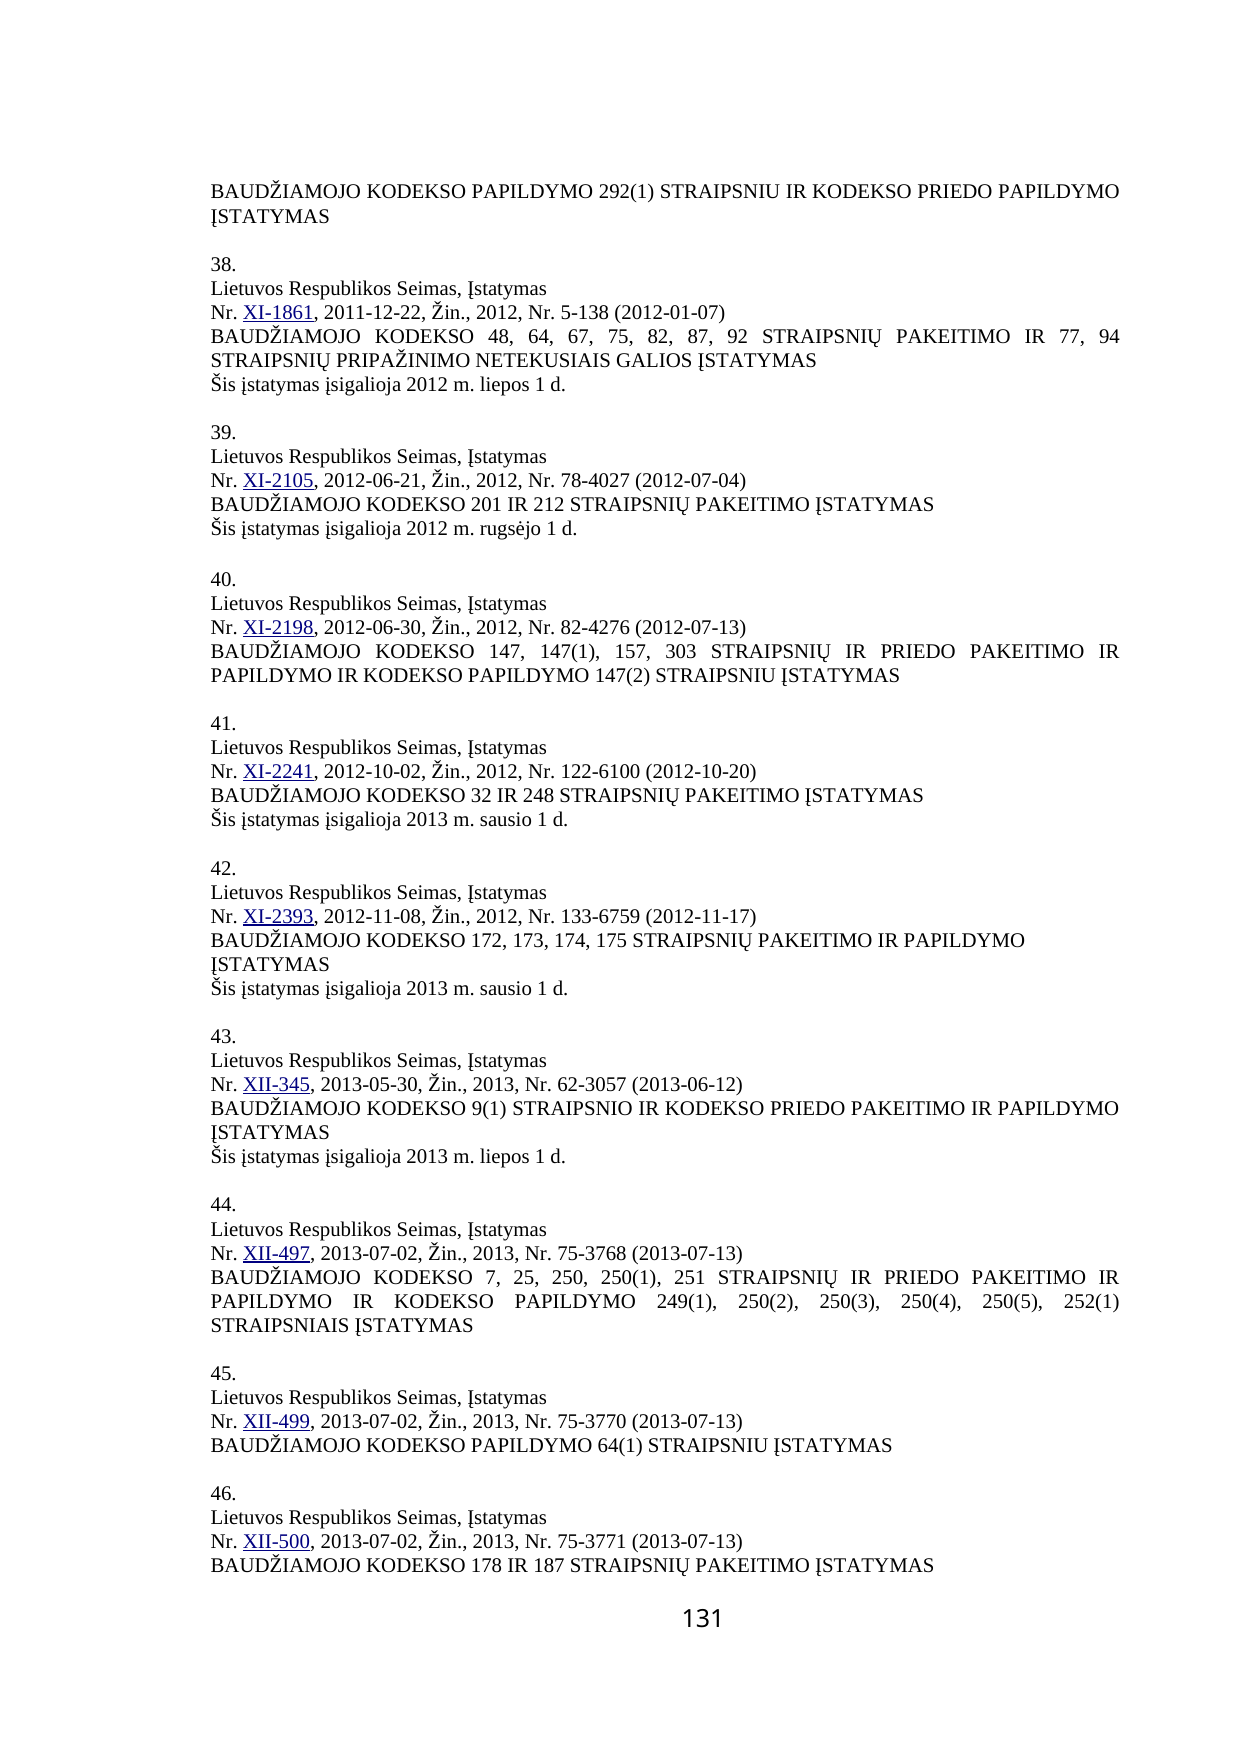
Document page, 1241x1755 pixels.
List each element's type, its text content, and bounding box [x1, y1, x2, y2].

text Šis įstatymas įsigalioja 2013 m. sausio 1 d. [210, 976, 1120, 1000]
text Lietuvos Respublikos Seimas, Įstatymas [210, 1505, 1120, 1529]
text Nr. XI-2198, 2012-06-30, Žin., 2012, Nr. 82-4276 (2012-07-13) [210, 615, 1120, 639]
text 46. [210, 1481, 1120, 1505]
text Lietuvos Respublikos Seimas, Įstatymas [210, 276, 1120, 300]
text Šis įstatymas įsigalioja 2013 m. sausio 1 d. [210, 807, 1120, 831]
text Lietuvos Respublikos Seimas, Įstatymas [210, 1048, 1120, 1072]
text BAUDŽIAMOJO KODEKSO 178 IR 187 STRAIPSNIŲ PAKEITIMO ĮSTATYMAS [210, 1553, 1120, 1577]
text Šis įstatymas įsigalioja 2012 m. rugsėjo 1 d. [210, 516, 1120, 540]
text Lietuvos Respublikos Seimas, Įstatymas [210, 591, 1120, 615]
text BAUDŽIAMOJO KODEKSO PAPILDYMO 292(1) STRAIPSNIU IR KODEKSO PRIEDO PAPILDYMO ĮSTATYMAS [210, 179, 1120, 228]
text 39. [210, 420, 1120, 444]
text Lietuvos Respublikos Seimas, Įstatymas [210, 444, 1120, 468]
text Nr. XII-500, 2013-07-02, Žin., 2013, Nr. 75-3771 (2013-07-13) [210, 1529, 1120, 1553]
text Lietuvos Respublikos Seimas, Įstatymas [210, 1385, 1120, 1409]
text BAUDŽIAMOJO KODEKSO 48, 64, 67, 75, 82, 87, 92 STRAIPSNIŲ PAKEITIMO IR 77, 94 STRAIPSNIŲ PRIPAŽINIMO NETEKUSIAIS GALIOS ĮSTATYMAS [210, 324, 1120, 372]
text BAUDŽIAMOJO KODEKSO PAPILDYMO 64(1) STRAIPSNIU ĮSTATYMAS [210, 1433, 1120, 1457]
text Nr. XI-1861, 2011-12-22, Žin., 2012, Nr. 5-138 (2012-01-07) [210, 300, 1120, 324]
text BAUDŽIAMOJO KODEKSO 9(1) STRAIPSNIO IR KODEKSO PRIEDO PAKEITIMO IR PAPILDYMO ĮSTATYMAS [210, 1096, 1120, 1144]
text Nr. XII-345, 2013-05-30, Žin., 2013, Nr. 62-3057 (2013-06-12) [210, 1072, 1120, 1096]
text Nr. XI-2241, 2012-10-02, Žin., 2012, Nr. 122-6100 (2012-10-20) [210, 759, 1120, 783]
text Lietuvos Respublikos Seimas, Įstatymas [210, 879, 1120, 904]
text 42. [210, 856, 1120, 879]
text 38. [210, 252, 1120, 276]
text BAUDŽIAMOJO KODEKSO 147, 147(1), 157, 303 STRAIPSNIŲ IR PRIEDO PAKEITIMO IR PAPILDYMO IR KODEKSO PAPILDYMO 147(2) STRAIPSNIU ĮSTATYMAS [210, 639, 1120, 687]
text BAUDŽIAMOJO KODEKSO 172, 173, 174, 175 STRAIPSNIŲ PAKEITIMO IR PAPILDYMO ĮSTATYMAS [210, 928, 1120, 976]
text 44. [210, 1192, 1120, 1216]
text Lietuvos Respublikos Seimas, Įstatymas [210, 1216, 1120, 1241]
text 40. [210, 567, 1120, 591]
text BAUDŽIAMOJO KODEKSO 7, 25, 250, 250(1), 251 STRAIPSNIŲ IR PRIEDO PAKEITIMO IR PAPILDYMO IR KODEKSO PAPILDYMO 249(1), 250(2), 250(3), 250(4), 250(5), 252(1) STRAIPSNIAIS ĮSTATYMAS [210, 1264, 1120, 1337]
text Lietuvos Respublikos Seimas, Įstatymas [210, 735, 1120, 759]
text Nr. XII-497, 2013-07-02, Žin., 2013, Nr. 75-3768 (2013-07-13) [210, 1241, 1120, 1264]
text Šis įstatymas įsigalioja 2012 m. liepos 1 d. [210, 372, 1120, 396]
text 45. [210, 1361, 1120, 1385]
text Šis įstatymas įsigalioja 2013 m. liepos 1 d. [210, 1144, 1120, 1168]
text Nr. XI-2105, 2012-06-21, Žin., 2012, Nr. 78-4027 (2012-07-04) [210, 468, 1120, 492]
text BAUDŽIAMOJO KODEKSO 32 IR 248 STRAIPSNIŲ PAKEITIMO ĮSTATYMAS [210, 783, 1120, 807]
text BAUDŽIAMOJO KODEKSO 201 IR 212 STRAIPSNIŲ PAKEITIMO ĮSTATYMAS [210, 492, 1120, 516]
text 41. [210, 711, 1120, 735]
text Nr. XII-499, 2013-07-02, Žin., 2013, Nr. 75-3770 (2013-07-13) [210, 1409, 1120, 1433]
text 43. [210, 1024, 1120, 1048]
text Nr. XI-2393, 2012-11-08, Žin., 2012, Nr. 133-6759 (2012-11-17) [210, 904, 1120, 928]
